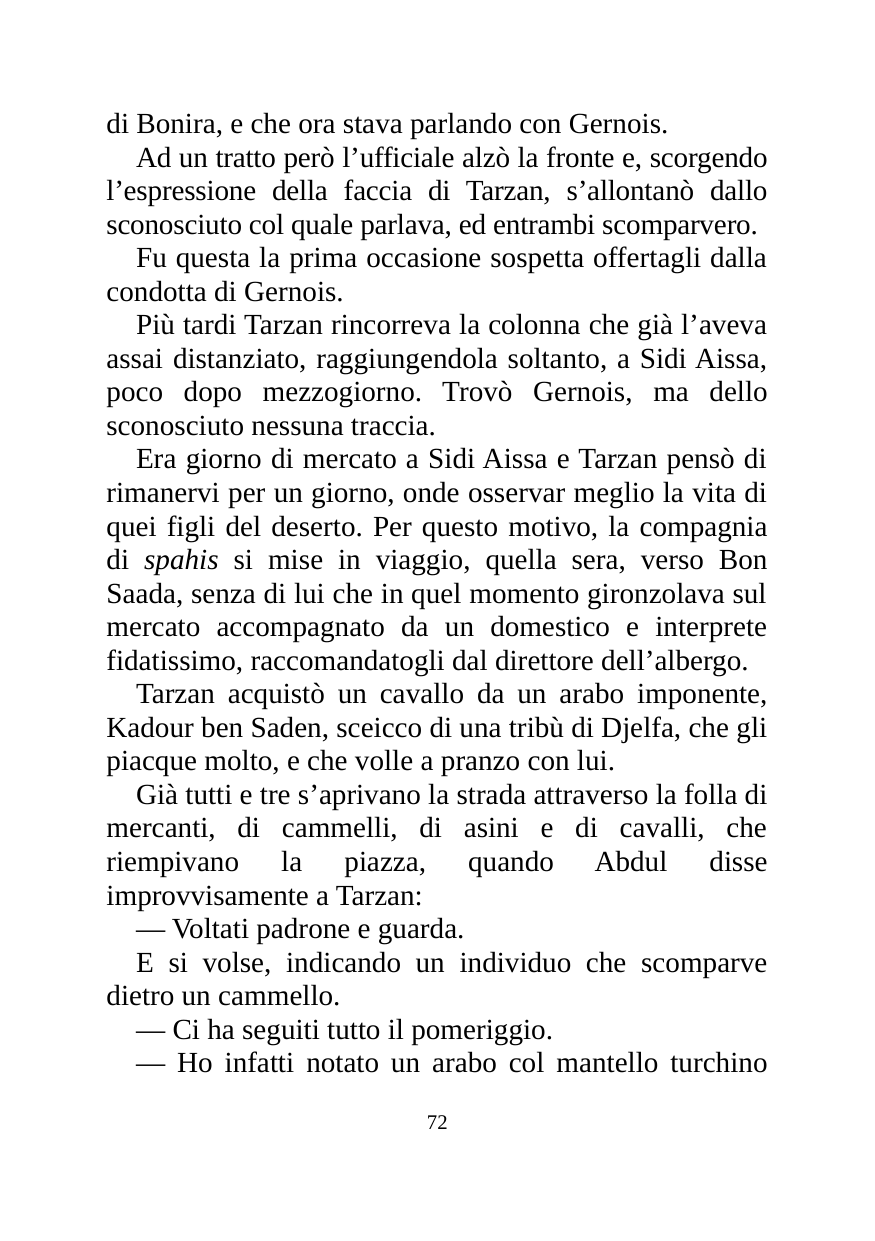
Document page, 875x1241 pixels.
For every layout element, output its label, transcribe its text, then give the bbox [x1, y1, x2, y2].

text Già tutti e tre s’aprivano la strada attraverso la folla di mercanti, di cammelli, di asini e di cavalli, che riempivano la piazza, quando Abdul disse improvvisamente a Tarzan: [106, 777, 768, 911]
text E si volse, indicando un individuo che scomparve dietro un cammello. [106, 945, 768, 1012]
text Fu questa la prima occasione sospetta offertagli dalla condotta di Gernois. [106, 240, 768, 307]
text Ad un tratto però l’ufficiale alzò la fronte e, scorgendo l’espressione della faccia di Tarzan, s’allontanò dallo sconosciuto col quale parlava, ed entrambi scomparvero. [106, 140, 768, 240]
text — Ho infatti notato un arabo col mantello turchino [106, 1045, 768, 1079]
text Tarzan acquistò un cavallo da un arabo imponente, Kadour ben Saden, sceicco di una tribù di Djelfa, che gli piacque molto, e che volle a pranzo con lui. [106, 676, 768, 777]
text — Voltati padrone e guarda. [106, 911, 768, 945]
text Più tardi Tarzan rincorreva la colonna che già l’aveva assai distanziato, raggiungendola soltanto, a Sidi Aissa, poco dopo mezzogiorno. Trovò Gernois, ma dello sconosciuto nessuna traccia. [106, 307, 768, 442]
text — Ci ha seguiti tutto il pomeriggio. [106, 1012, 768, 1045]
text di Bonira, e che ora stava parlando con Gernois. [106, 106, 768, 140]
text Era giorno di mercato a Sidi Aissa e Tarzan pensò di rimanervi per un giorno, onde osservar meglio la vita di quei figli del deserto. Per questo motivo, la compagnia di spahis si mise in viaggio, quella sera, verso Bon Saada, senza di lui che in quel momento gironzolava sul mercato accompagnato da un domestico e interprete fidatissimo, raccomandatogli dal direttore dell’albergo. [106, 442, 768, 676]
